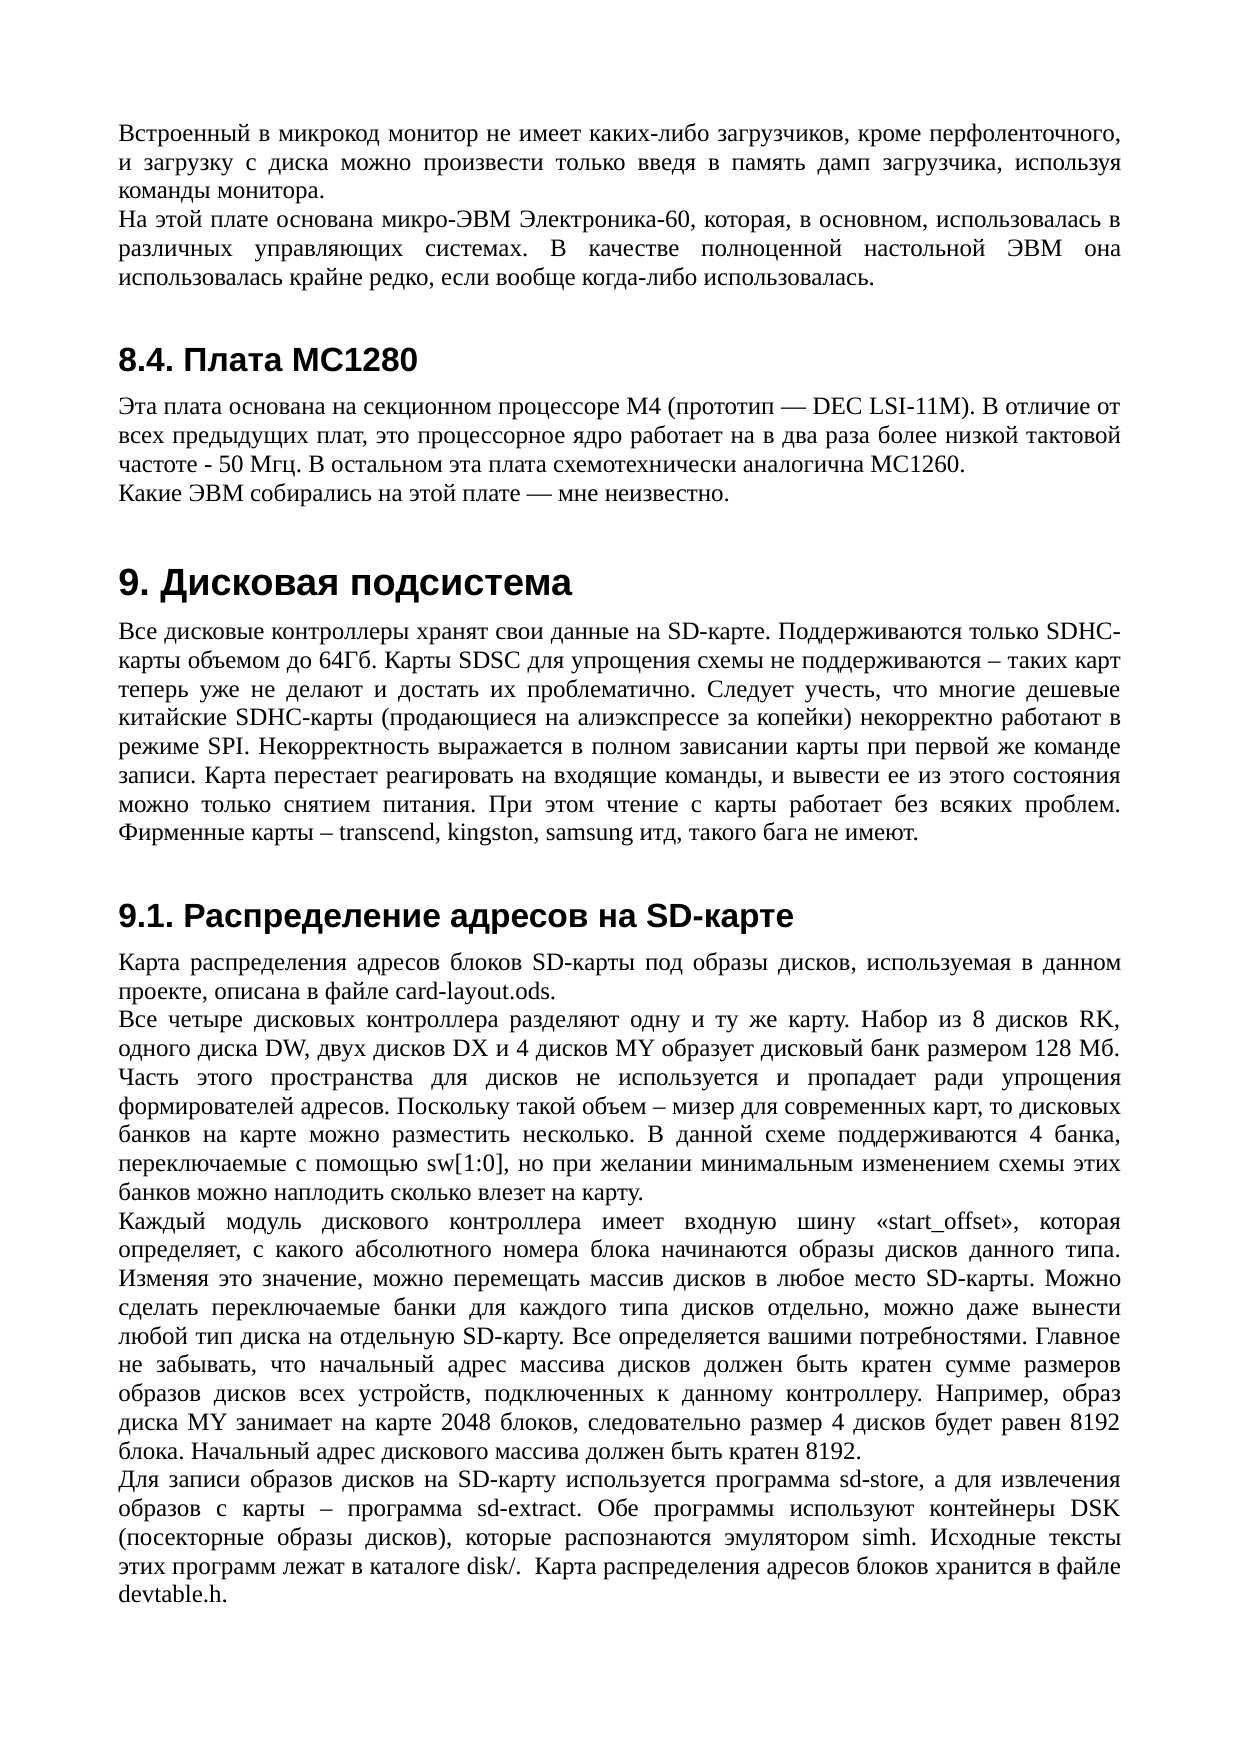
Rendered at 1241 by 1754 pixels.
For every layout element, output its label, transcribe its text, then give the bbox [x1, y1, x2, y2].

text Какие ЭВМ собирались на этой плате — мне неизвестно. [118, 478, 1122, 506]
text Все дисковые контроллеры хранят свои данные на SD-карте. Поддерживаются только SDHC-карты объемом до 64Гб. Карты SDSC для упрощения схемы не поддерживаются – таких карт теперь уже не делают и достать их проблематично. Следует учесть, что многие дешевые китайские SDHC-карты (продающиеся на алиэкспрессе за копейки) некорректно работают в режиме SPI. Некорректность выражается в полном зависании карты при первой же команде записи. Карта перестает реагировать на входящие команды, и вывести ее из этого состояния можно только снятием питания. При этом чтение с карты работает без всяких проблем. Фирменные карты – transcend, kingston, samsung итд, такого бага не имеют. [118, 616, 1122, 846]
subtitle 8.4. Плата МС1280 [118, 340, 1122, 379]
text Встроенный в микрокод монитор не имеет каких-либо загрузчиков, кроме перфоленточного, и загрузку с диска можно произвести только введя в память дамп загрузчика, используя команды монитора. [118, 118, 1122, 204]
text Каждый модуль дискового контроллера имеет входную шину «start_offset», которая определяет, с какого абсолютного номера блока начинаются образы дисков данного типа. Изменяя это значение, можно перемещать массив дисков в любое место SD-карты. Можно сделать переключаемые банки для каждого типа дисков отдельно, можно даже вынести любой тип диска на отдельную SD-карту. Все определяется вашими потребностями. Главное не забывать, что начальный адрес массива дисков должен быть кратен сумме размеров образов дисков всех устройств, подключенных к данному контроллеру. Например, образ диска MY занимает на карте 2048 блоков, следовательно размер 4 дисков будет равен 8192 блока. Начальный адрес дискового массива должен быть кратен 8192. [118, 1206, 1122, 1464]
text Эта плата основана на секционном процессоре М4 (прототип — DEC LSI-11M). В отличие от всех предыдущих плат, это процессорное ядро работает на в два раза более низкой тактовой частоте - 50 Мгц. В остальном эта плата схемотехнически аналогична МС1260. [118, 391, 1122, 478]
subtitle 9. Дисковая подсистема [118, 560, 1122, 604]
text На этой плате основана микро-ЭВМ Электроника-60, которая, в основном, использовалась в различных управляющих системах. В качестве полноценной настольной ЭВМ она использовалась крайне редко, если вообще когда-либо использовалась. [118, 204, 1122, 291]
subtitle 9.1. Распределение адресов на SD-карте [118, 896, 1122, 934]
text Карта распределения адресов блоков SD-карты под образы дисков, используемая в данном проекте, описана в файле card-layout.ods. [118, 947, 1122, 1004]
text Для записи образов дисков на SD-карту используется программа sd-store, а для извлечения образов с карты – программа sd-extract. Обе программы используют контейнеры DSK (посекторные образы дисков), которые распознаются эмулятором simh. Исходные тексты этих программ лежат в каталоге disk/. Карта распределения адресов блоков хранится в файле devtable.h. [118, 1464, 1122, 1608]
text Все четыре дисковых контроллера разделяют одну и ту же карту. Набор из 8 дисков RK, одного диска DW, двух дисков DX и 4 дисков MY образует дисковый банк размером 128 Мб. Часть этого пространства для дисков не используется и пропадает ради упрощения формирователей адресов. Поскольку такой объем – мизер для современных карт, то дисковых банков на карте можно разместить несколько. В данной схеме поддерживаются 4 банка, переключаемые с помощью sw[1:0], но при желании минимальным изменением схемы этих банков можно наплодить сколько влезет на карту. [118, 1004, 1122, 1206]
